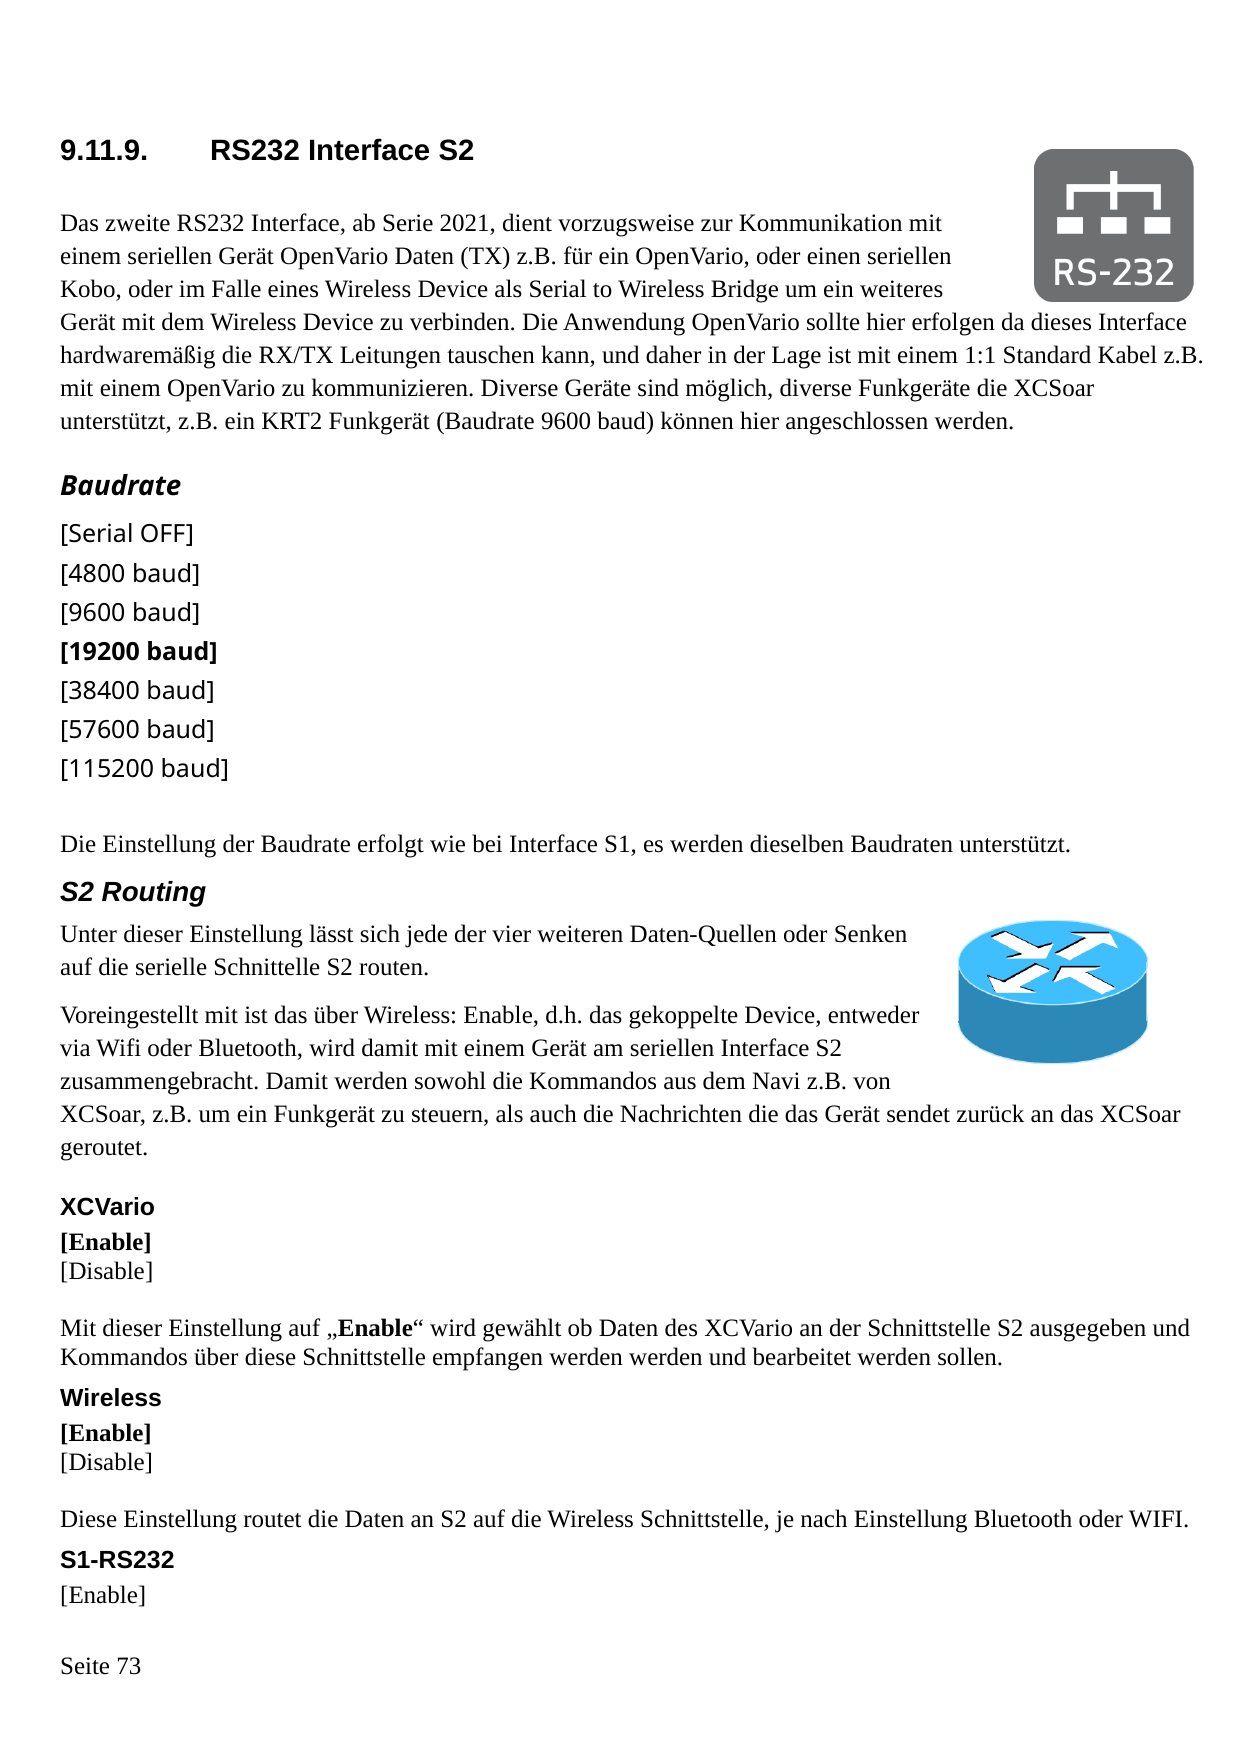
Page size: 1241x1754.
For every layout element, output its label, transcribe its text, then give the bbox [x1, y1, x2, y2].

text [Disable] [60, 1256, 1207, 1284]
text [19200 baud] [60, 634, 1207, 668]
text Voreingestellt mit ist das über Wireless: Enable, d.h. das gekoppelte Device, entweder via Wifi oder Bluetooth, wird damit mit einem Gerät am seriellen Interface S2 zusammengebracht. Damit werden sowohl die Kommandos aus dem Navi z.B. von XCSoar, z.B. um ein Funkgerät zu steuern, als auch die Nachrichten die das Gerät sendet zurück an das XCSoar geroutet. [60, 1000, 1207, 1161]
text [Enable] [60, 1227, 1207, 1256]
subtitle Baudrate [60, 466, 1207, 504]
text Mit dieser Einstellung auf „Enable“ wird gewählt ob Daten des XCVario an der Schnittstelle S2 ausgegeben und Kommandos über diese Schnittstelle empfangen werden werden und bearbeitet werden sollen. [60, 1313, 1207, 1371]
text [Enable] [60, 1418, 1207, 1447]
text Das zweite RS232 Interface, ab Serie 2021, dient vorzugsweise zur Kommunikation mit einem seriellen Gerät OpenVario Daten (TX) z.B. für ein OpenVario, oder einen seriellen Kobo, oder im Falle eines Wireless Device als Serial to Wireless Bridge um ein weiteres Gerät mit dem Wireless Device zu verbinden. Die Anwendung OpenVario sollte hier erfolgen da dieses Interface hardwaremäßig die RX/TX Leitungen tauschen kann, und daher in der Lage ist mit einem 1:1 Standard Kabel z.B. mit einem OpenVario zu kommunizieren. Diverse Geräte sind möglich, diverse Funkgeräte die XCSoar unterstützt, z.B. ein KRT2 Funkgerät (Baudrate 9600 baud) können hier angeschlossen werden. [60, 208, 1207, 434]
text [115200 baud] [60, 751, 1207, 785]
text Diese Einstellung routet die Daten an S2 auf die Wireless Schnittstelle, je nach Einstellung Bluetooth oder WIFI. [60, 1504, 1207, 1533]
text [Enable] [60, 1580, 1207, 1609]
text Unter dieser Einstellung lässt sich jede der vier weiteren Daten-Quellen oder Senken auf die serielle Schnittelle S2 routen. [60, 919, 936, 981]
text [57600 baud] [60, 712, 1207, 746]
text [38400 baud] [60, 673, 1207, 707]
subtitle S1-RS232 [60, 1546, 1207, 1574]
picture [1028, 149, 1198, 302]
text [4800 baud] [60, 555, 1207, 589]
text [Disable] [60, 1447, 1207, 1476]
subtitle RS232 Interface S2 [60, 133, 1207, 166]
text [Serial OFF] [60, 516, 1207, 550]
subtitle S2 Routing [60, 875, 1207, 907]
text [9600 baud] [60, 594, 1207, 628]
subtitle Wireless [60, 1383, 1207, 1412]
text Die Einstellung der Baudrate erfolgt wie bei Interface S1, es werden dieselben Baudraten unterstützt. [60, 829, 1207, 858]
picture [936, 892, 1175, 1092]
subtitle XCVario [60, 1192, 1207, 1221]
